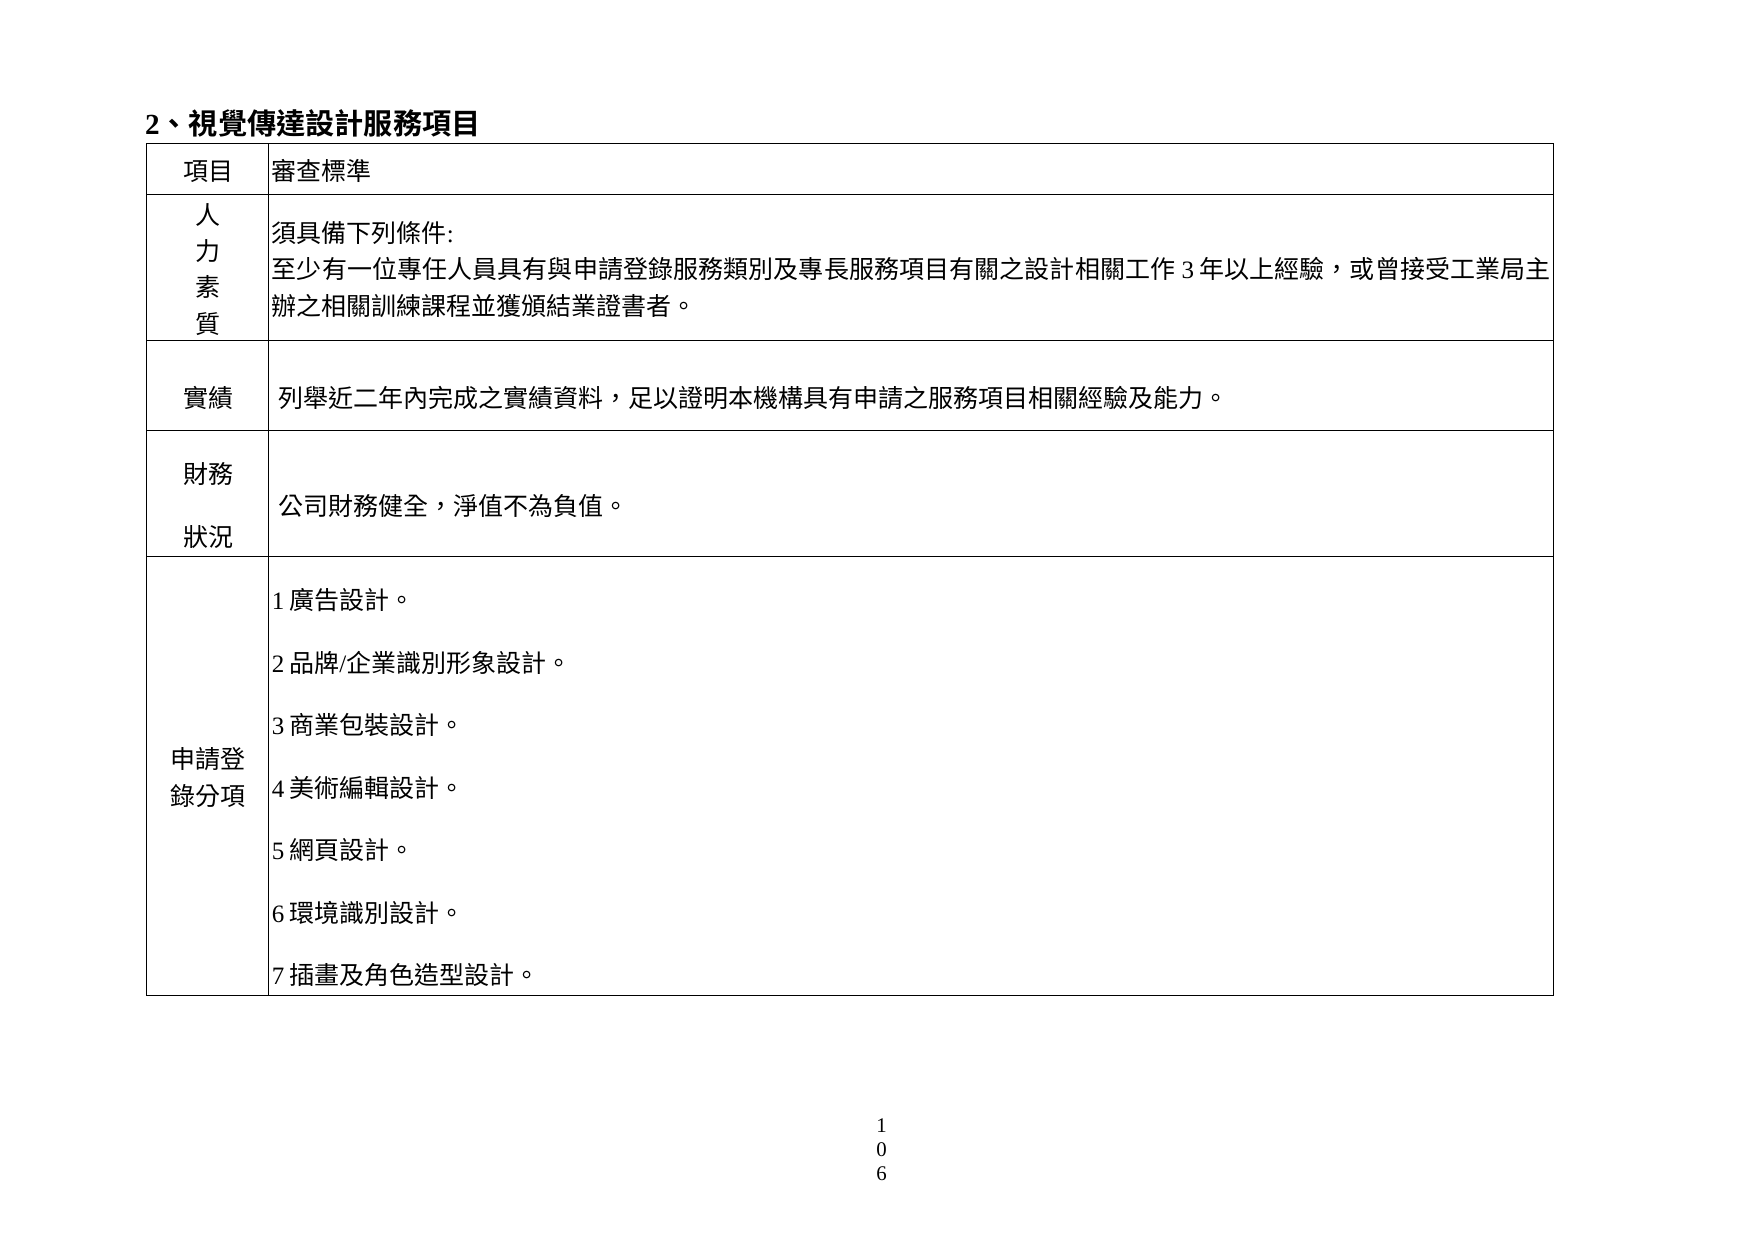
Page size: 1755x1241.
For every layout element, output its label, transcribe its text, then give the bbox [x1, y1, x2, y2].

table_header 審查標準 [269, 144, 1553, 194]
table_cell 1廣告設計。 2品牌/企業識別形象設計。 3商業包裝設計。 4美術編輯設計。 5網頁設計。 6環境識別設計。 7插畫及角色造型設計。 [269, 557, 1553, 995]
table_cell 須具備下列條件: 至少有一位專任人員具有與申請登錄服務類別及專長服務項目有關之設計相關工作3年以上經驗，或曾接受工業局主辦之相關訓練課程並獲頒結業證書者。 [269, 195, 1553, 340]
table_cell 人 力 素 質 [147, 195, 268, 340]
table_cell 申請登錄分項 [147, 557, 268, 995]
text 2、視覺傳達設計服務項目 [94, 101, 1660, 143]
table_cell 公司財務健全，淨值不為負值。 [269, 431, 1553, 556]
table_cell 列舉近二年內完成之實績資料，足以證明本機構具有申請之服務項目相關經驗及能力。 [269, 341, 1553, 430]
table_cell 實績 [147, 341, 268, 430]
table_cell 財務 狀況 [147, 431, 268, 556]
table_header 項目 [147, 144, 268, 194]
